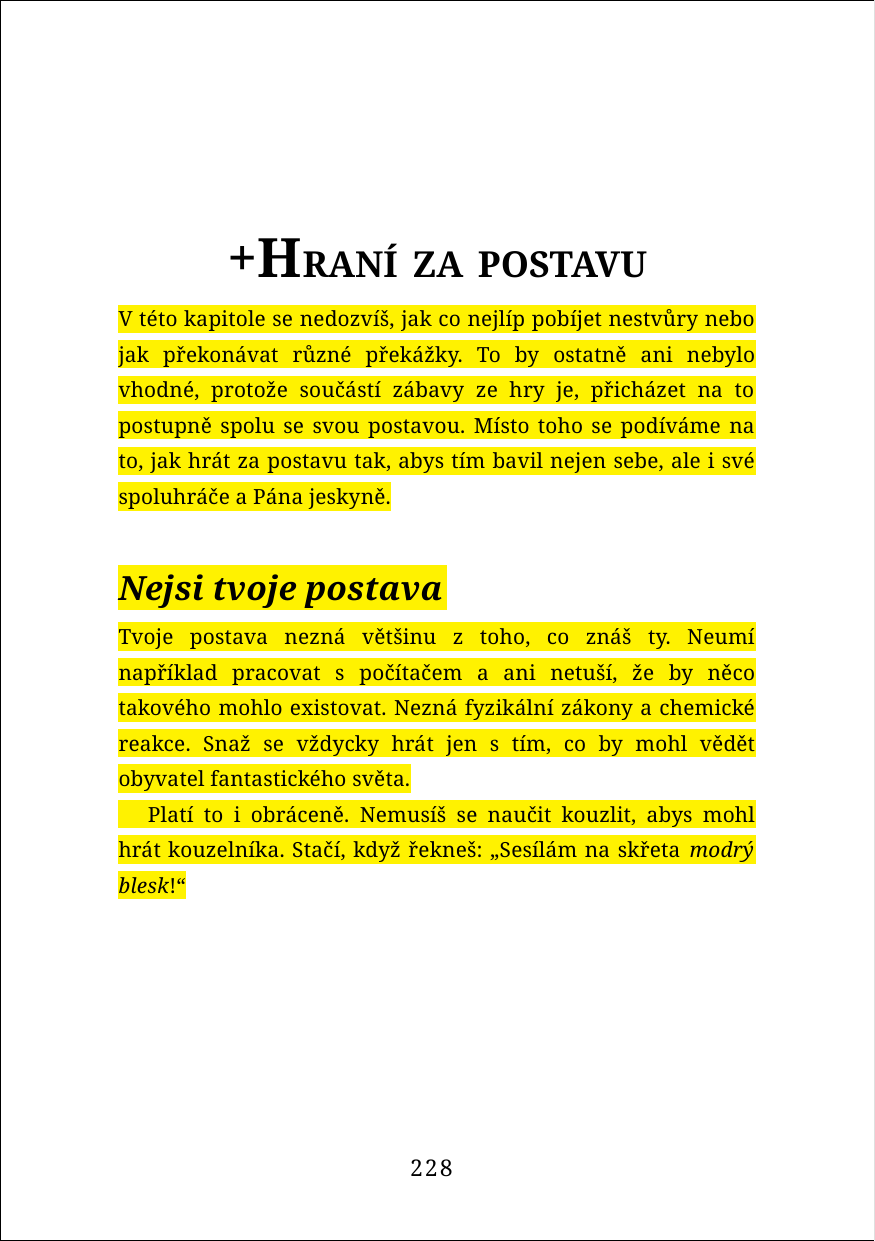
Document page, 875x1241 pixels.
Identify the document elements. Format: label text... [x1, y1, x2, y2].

subtitle Nejsi tvoje postava [118, 565, 756, 610]
text V této kapitole se nedozvíš, jak co nejlíp pobíjet nestvůry nebo jak překonávat různé překážky. To by ostatně ani nebylo vhodné, protože součástí zábavy ze hry je, přicházet na to postupně spolu se svou postavou. Místo toho se podíváme na to, jak hrát za postavu tak, abys tím bavil nejen sebe, ale i své spoluhráče a Pána jeskyně. [118, 304, 756, 511]
text Tvoje postava nezná většinu z toho, co znáš ty. Neumí například pracovat s počítačem a ani netuší, že by něco takového mohlo existovat. Nezná fyzikální zákony a chemické reakce. Snaž se vždycky hrát jen s tím, co by mohl vědět obyvatel fantastického světa. Platí to i obráceně. Nemusíš se naučit kouzlit, abys mohl hrát kouzelníka. Stačí, když řekneš: „Sesílám na skřeta modrý blesk!“ [118, 622, 756, 899]
subtitle +Hraní za postavu [118, 219, 756, 293]
